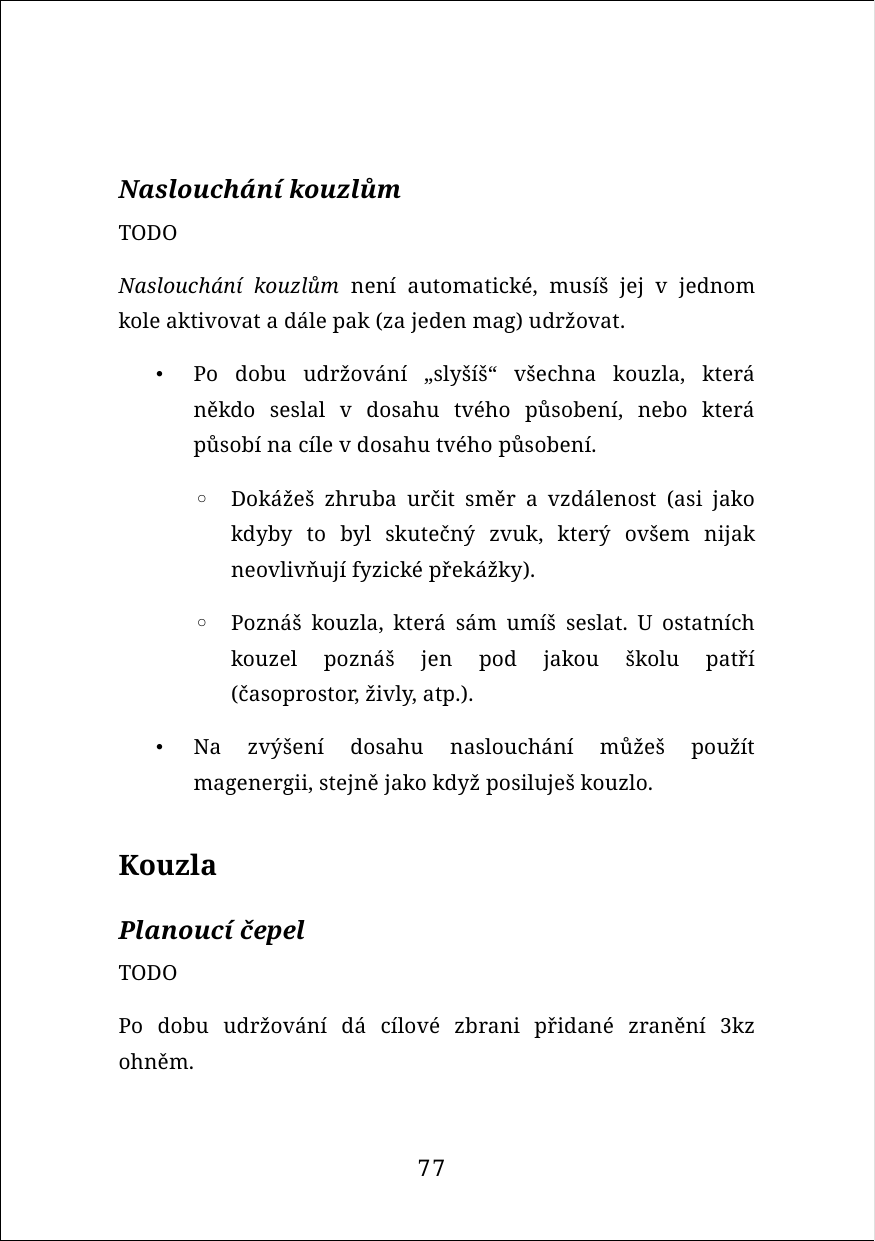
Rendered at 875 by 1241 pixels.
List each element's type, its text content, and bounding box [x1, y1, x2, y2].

list Poznáš kouzla, která sám umíš seslat. U ostatních kouzel poznáš jen pod jakou školu patří (časoprostor, živly, atp.). [193, 608, 756, 708]
subtitle Planoucí čepel [118, 913, 756, 947]
list Dokážeš zhruba určit směr a vzdálenost (asi jako kdyby to byl skutečný zvuk, který ovšem nijak neovlivňují fyzické překážky). [193, 484, 756, 583]
subtitle Naslouchání kouzlům [118, 172, 756, 206]
text Naslouchání kouzlům není automatické, musíš jej v jednom kole aktivovat a dále pak (za jeden mag) udržovat. [118, 271, 756, 335]
text TODO [118, 218, 756, 246]
text TODO [118, 958, 756, 987]
text Po dobu udržování dá cílové zbrani přidané zranění 3kz ohněm. [118, 1012, 756, 1076]
list Po dobu udržování „slyšíš“ všechna kouzla, která někdo seslal v dosahu tvého působení, nebo která působí na cíle v dosahu tvého působení. [156, 359, 756, 459]
subtitle Kouzla [118, 845, 756, 883]
list Na zvýšení dosahu naslouchání můžeš použít magenergii, stejně jako když posiluješ kouzlo. [156, 732, 756, 796]
